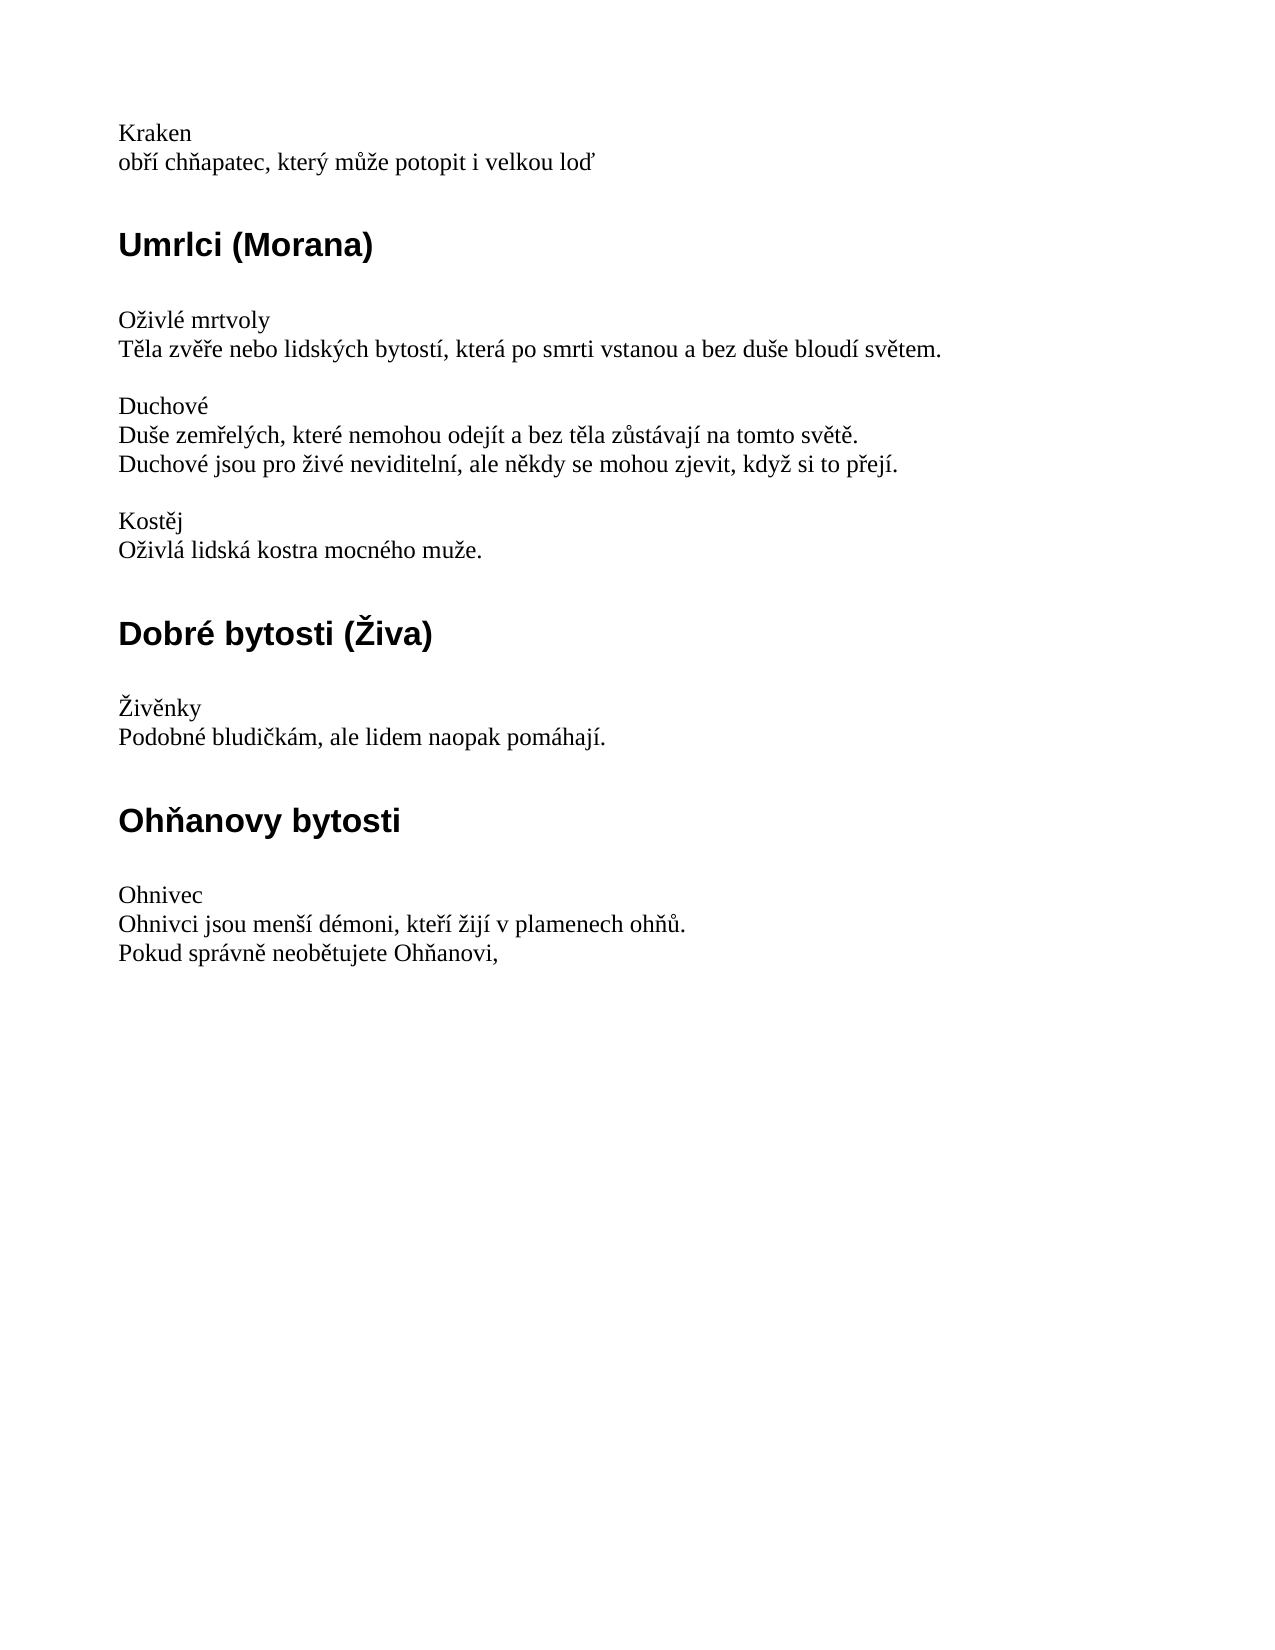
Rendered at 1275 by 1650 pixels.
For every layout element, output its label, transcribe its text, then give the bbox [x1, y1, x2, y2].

subtitle Ohňanovy bytosti [118, 800, 1157, 839]
text Oživlé mrtvoly [118, 305, 1157, 334]
text Duchové jsou pro živé neviditelní, ale někdy se mohou zjevit, když si to přejí. [118, 449, 1157, 478]
text obří chňapatec, který může potopit i velkou loď [118, 147, 1157, 176]
text Duše zemřelých, které nemohou odejít a bez těla zůstávají na tomto světě. [118, 420, 1157, 449]
text Těla zvěře nebo lidských bytostí, která po smrti vstanou a bez duše bloudí světem. [118, 334, 1157, 363]
text Duchové [118, 391, 1157, 420]
subtitle Dobré bytosti (Živa) [118, 613, 1157, 652]
text Podobné bludičkám, ale lidem naopak pomáhají. [118, 722, 1157, 751]
text Pokud správně neobětujete Ohňanovi, [118, 938, 1157, 967]
subtitle Umrlci (Morana) [118, 225, 1157, 264]
text Živěnky [118, 693, 1157, 722]
text Ohnivci jsou menší démoni, kteří žijí v plamenech ohňů. [118, 909, 1157, 938]
text Kostěj [118, 506, 1157, 535]
text Oživlá lidská kostra mocného muže. [118, 535, 1157, 564]
text Ohnivec [118, 880, 1157, 909]
text Kraken [118, 118, 1157, 147]
